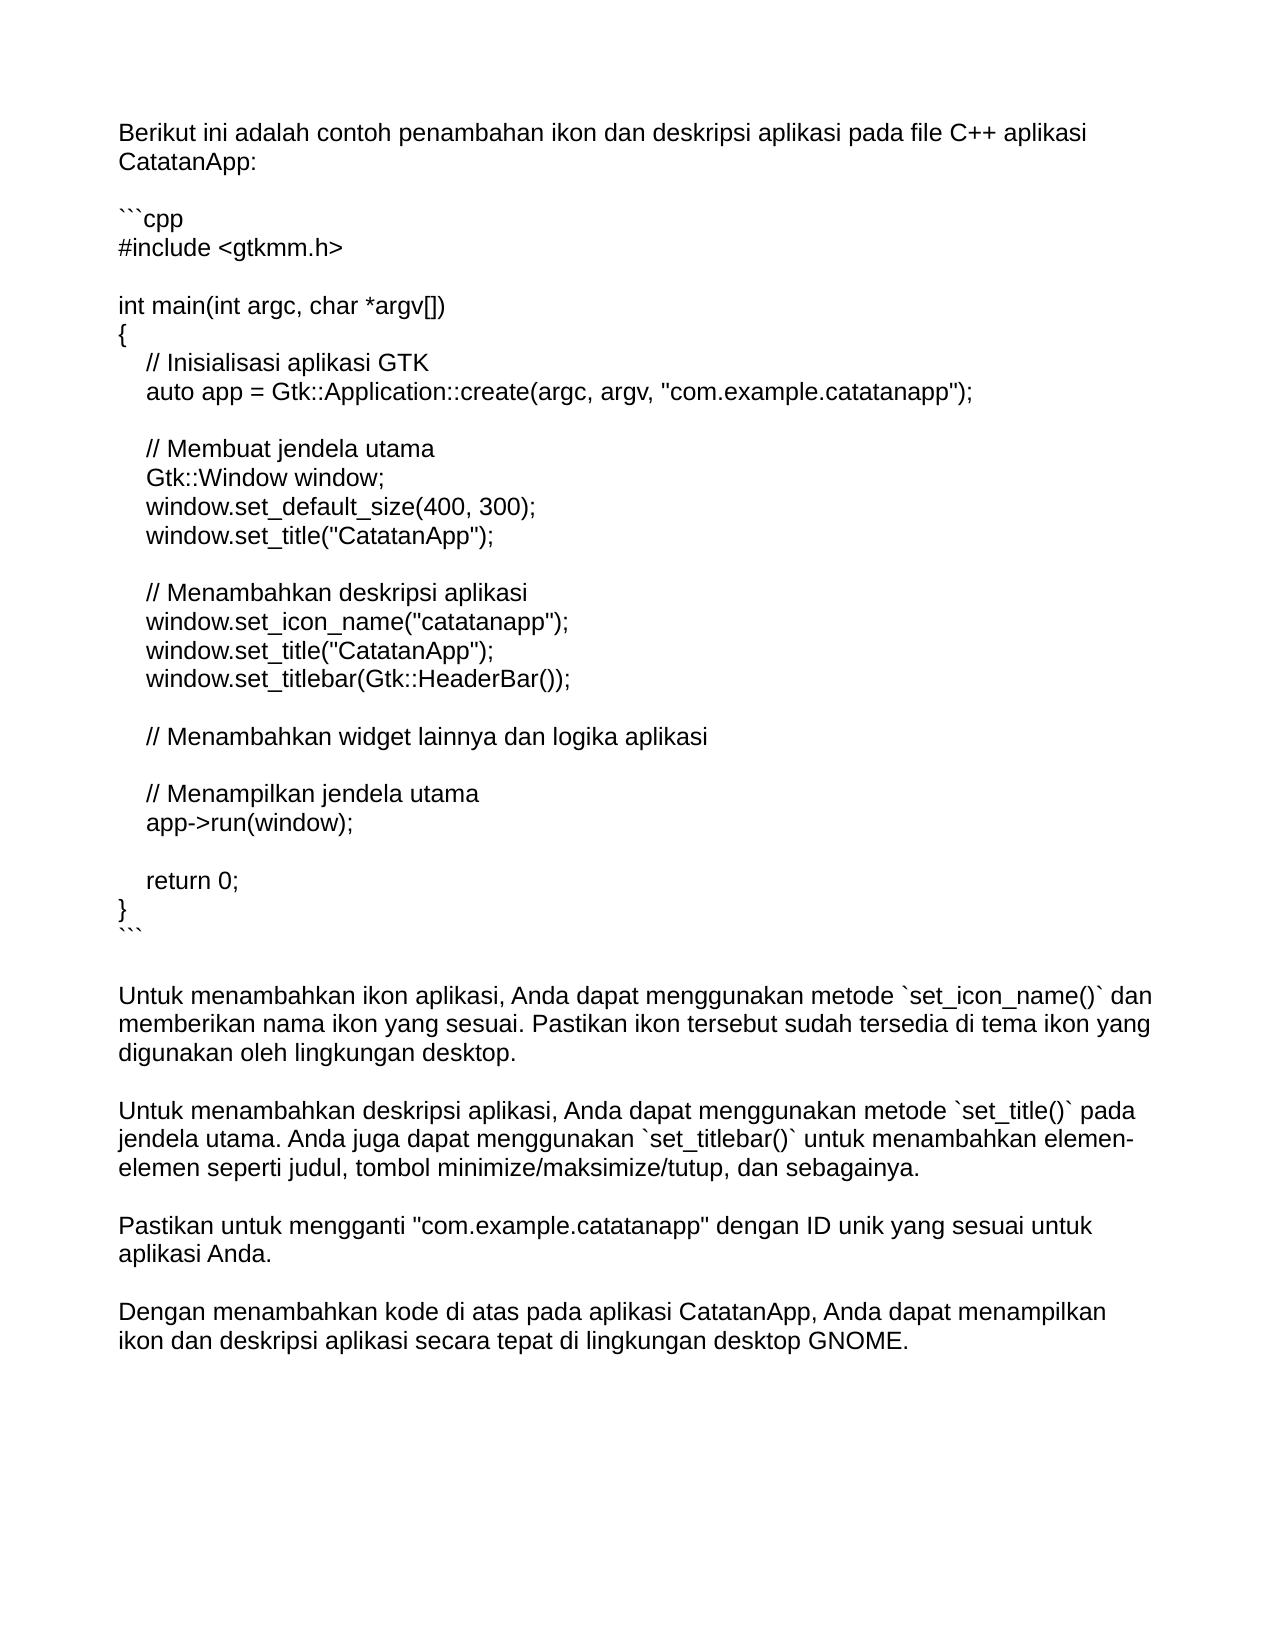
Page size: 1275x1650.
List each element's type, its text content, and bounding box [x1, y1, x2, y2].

text // Menambahkan deskripsi aplikasi [118, 578, 1157, 607]
text } [118, 894, 1157, 923]
text // Menampilkan jendela utama [118, 779, 1157, 808]
text window.set_title("CatatanApp"); [118, 636, 1157, 664]
text int main(int argc, char *argv[]) [118, 291, 1157, 319]
text Pastikan untuk mengganti "com.example.catatanapp" dengan ID unik yang sesuai untuk aplikasi Anda. [118, 1211, 1157, 1268]
text Berikut ini adalah contoh penambahan ikon dan deskripsi aplikasi pada file C++ aplikasi CatatanApp: [118, 118, 1157, 176]
text ``` [118, 923, 1157, 952]
text auto app = Gtk::Application::create(argc, argv, "com.example.catatanapp"); [118, 377, 1157, 406]
text // Menambahkan widget lainnya dan logika aplikasi [118, 722, 1157, 751]
text window.set_titlebar(Gtk::HeaderBar()); [118, 664, 1157, 693]
text ```cpp [118, 204, 1157, 233]
text { [118, 319, 1157, 348]
text // Inisialisasi aplikasi GTK [118, 348, 1157, 377]
text window.set_icon_name("catatanapp"); [118, 607, 1157, 636]
text Untuk menambahkan deskripsi aplikasi, Anda dapat menggunakan metode `set_title()` pada jendela utama. Anda juga dapat menggunakan `set_titlebar()` untuk menambahkan elemen-elemen seperti judul, tombol minimize/maksimize/tutup, dan sebagainya. [118, 1096, 1157, 1182]
text // Membuat jendela utama [118, 434, 1157, 463]
text Gtk::Window window; [118, 463, 1157, 492]
text app->run(window); [118, 808, 1157, 837]
text window.set_default_size(400, 300); [118, 492, 1157, 521]
text Untuk menambahkan ikon aplikasi, Anda dapat menggunakan metode `set_icon_name()` dan memberikan nama ikon yang sesuai. Pastikan ikon tersebut sudah tersedia di tema ikon yang digunakan oleh lingkungan desktop. [118, 981, 1157, 1067]
text Dengan menambahkan kode di atas pada aplikasi CatatanApp, Anda dapat menampilkan ikon dan deskripsi aplikasi secara tepat di lingkungan desktop GNOME. [118, 1297, 1157, 1354]
text window.set_title("CatatanApp"); [118, 521, 1157, 549]
text #include <gtkmm.h> [118, 233, 1157, 262]
text return 0; [118, 866, 1157, 894]
